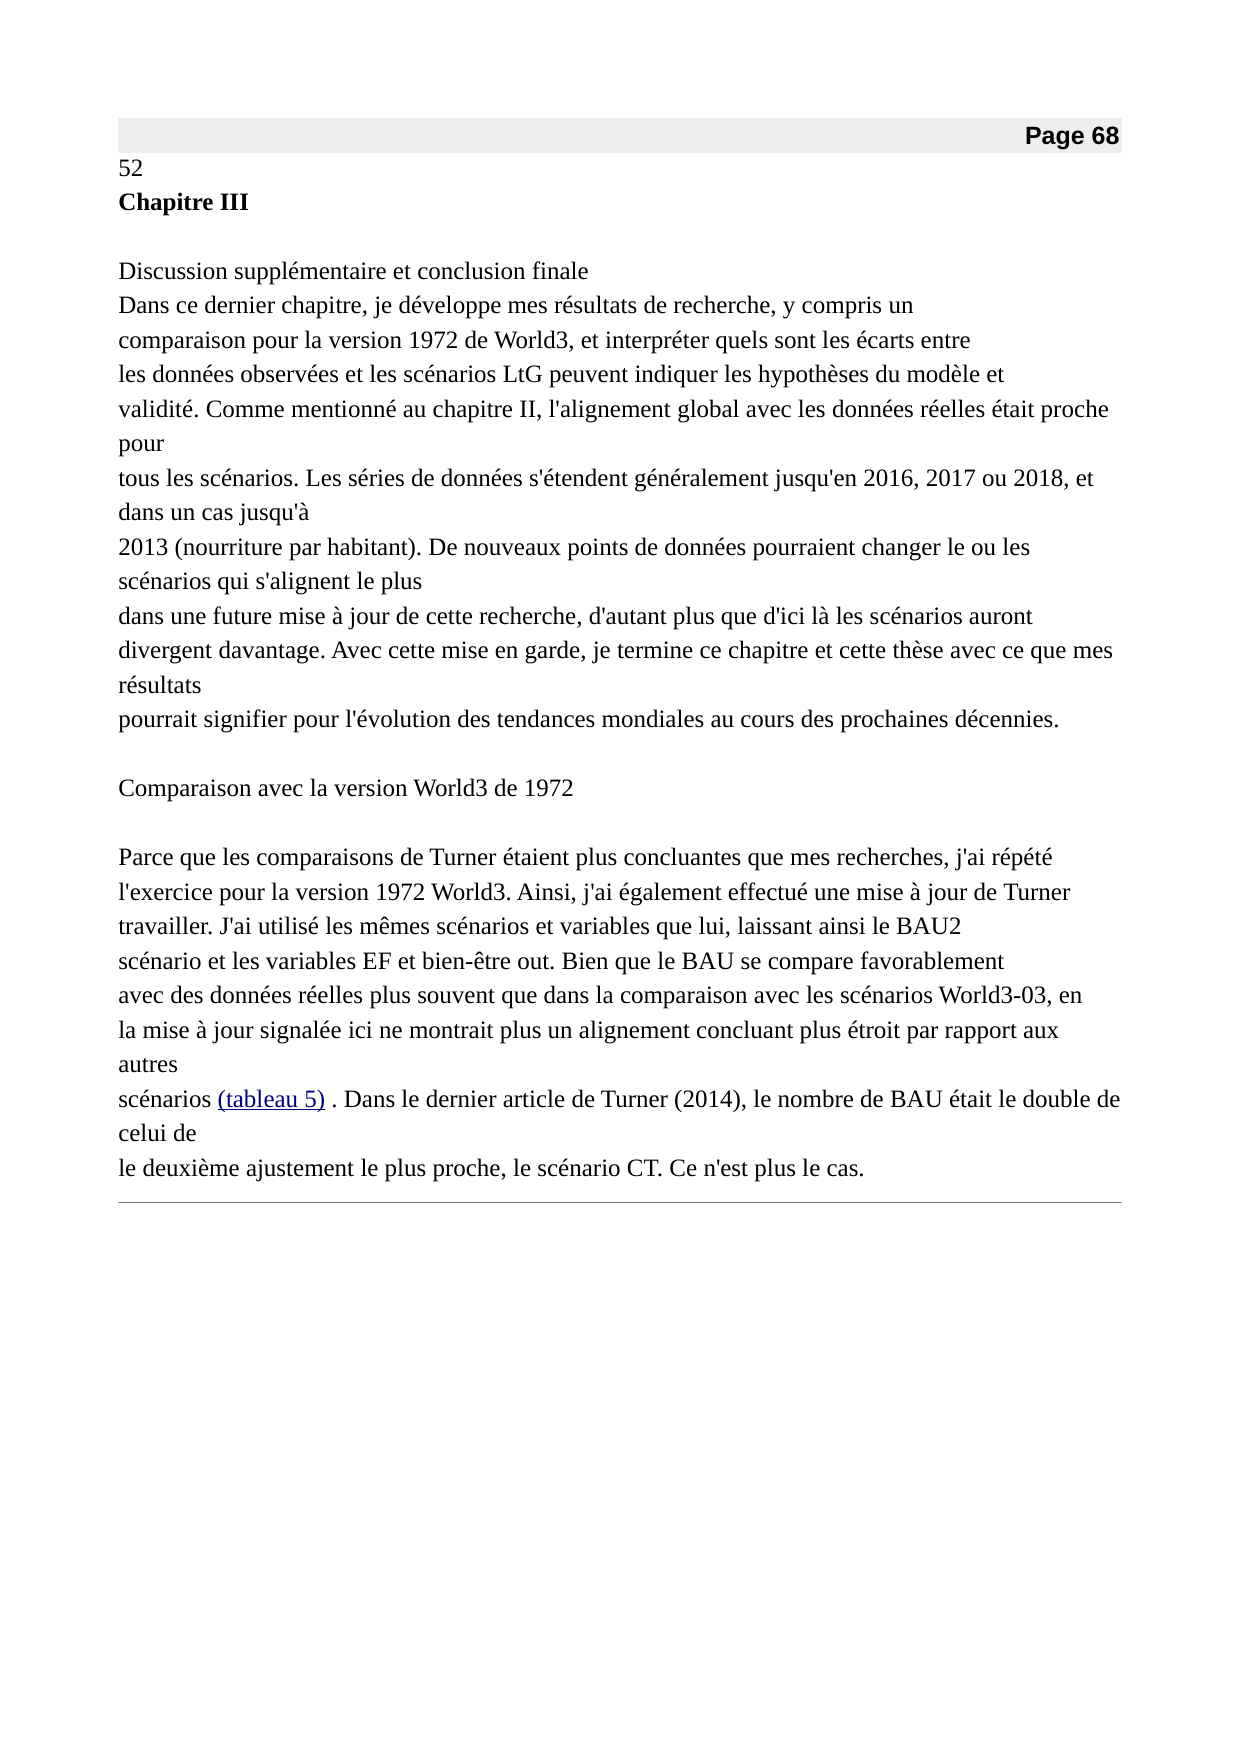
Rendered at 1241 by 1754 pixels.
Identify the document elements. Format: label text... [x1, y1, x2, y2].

text Parce que les comparaisons de Turner étaient plus concluantes que mes recherches, j'ai répété [118, 842, 1122, 871]
text 52 [118, 153, 1122, 181]
text 2013 (nourriture par habitant). De nouveaux points de données pourraient changer le ou les scénarios qui s'alignent le plus [118, 532, 1122, 595]
text divergent davantage. Avec cette mise en garde, je termine ce chapitre et cette thèse avec ce que mes résultats [118, 635, 1122, 699]
text Chapitre III [118, 187, 1122, 216]
text scénario et les variables EF et bien-être out. Bien que le BAU se compare favorablement [118, 946, 1122, 974]
table_header Page 68 [118, 118, 1122, 153]
text Comparaison avec la version World3 de 1972 [118, 773, 1122, 802]
text la mise à jour signalée ici ne montrait plus un alignement concluant plus étroit par rapport aux autres [118, 1015, 1122, 1078]
text Dans ce dernier chapitre, je développe mes résultats de recherche, y compris un [118, 291, 1122, 319]
text validité. Comme mentionné au chapitre II, l'alignement global avec les données réelles était proche pour [118, 394, 1122, 457]
text travailler. J'ai utilisé les mêmes scénarios et variables que lui, laissant ainsi le BAU2 [118, 911, 1122, 940]
text dans une future mise à jour de cette recherche, d'autant plus que d'ici là les scénarios auront [118, 601, 1122, 630]
text Discussion supplémentaire et conclusion finale [118, 256, 1122, 285]
text comparaison pour la version 1972 de World3, et interpréter quels sont les écarts entre [118, 325, 1122, 354]
text le deuxième ajustement le plus proche, le scénario CT. Ce n'est plus le cas. [118, 1153, 1122, 1181]
text scénarios (tableau 5) . Dans le dernier article de Turner (2014), le nombre de BAU était le double de celui de [118, 1084, 1122, 1147]
text tous les scénarios. Les séries de données s'étendent généralement jusqu'en 2016, 2017 ou 2018, et dans un cas jusqu'à [118, 463, 1122, 526]
text les données observées et les scénarios LtG peuvent indiquer les hypothèses du modèle et [118, 359, 1122, 388]
text pourrait signifier pour l'évolution des tendances mondiales au cours des prochaines décennies. [118, 704, 1122, 733]
text avec des données réelles plus souvent que dans la comparaison avec les scénarios World3-03, en [118, 980, 1122, 1009]
text l'exercice pour la version 1972 World3. Ainsi, j'ai également effectué une mise à jour de Turner [118, 877, 1122, 906]
